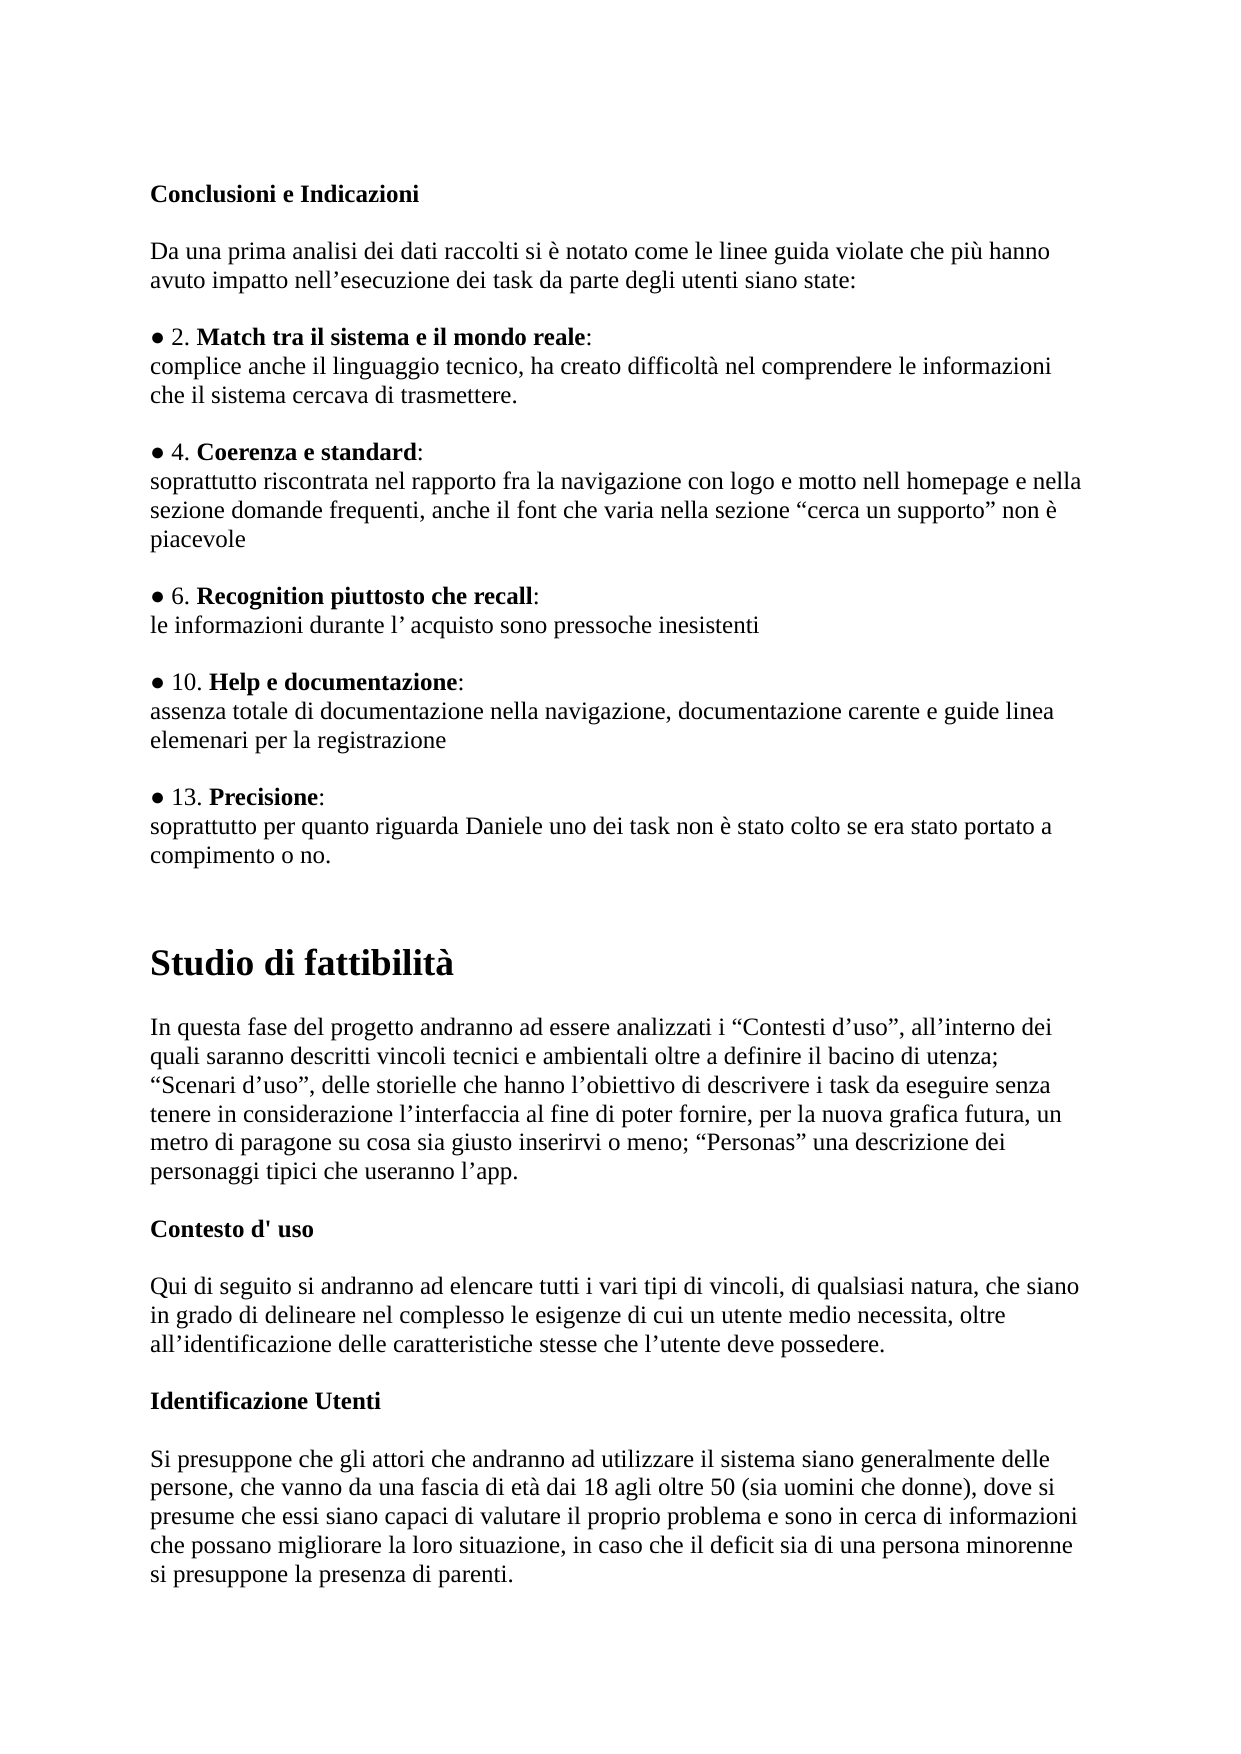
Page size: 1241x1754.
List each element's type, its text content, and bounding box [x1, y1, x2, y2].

text assenza totale di documentazione nella navigazione, documentazione carente e guide linea elemenari per la registrazione [150, 696, 1090, 754]
text ● 10. Help e documentazione: [150, 667, 1090, 696]
text Identificazione Utenti [150, 1386, 1090, 1415]
text Conclusioni e Indicazioni [150, 179, 1090, 207]
text ● 6. Recognition piuttosto che recall: [150, 581, 1090, 610]
text Da una prima analisi dei dati raccolti si è notato come le linee guida violate che più hanno avuto impatto nell’esecuzione dei task da parte degli utenti siano state: [150, 236, 1090, 294]
text Qui di seguito si andranno ad elencare tutti i vari tipi di vincoli, di qualsiasi natura, che siano in grado di delineare nel complesso le esigenze di cui un utente medio necessita, oltre all’identificazione delle caratteristiche stesse che l’utente deve possedere. [150, 1271, 1090, 1357]
text complice anche il linguaggio tecnico, ha creato difficoltà nel comprendere le informazioni che il sistema cercava di trasmettere. [150, 351, 1090, 409]
text Contesto d' uso [150, 1214, 1090, 1242]
text ● 2. Match tra il sistema e il mondo reale: ​ [150, 322, 1090, 351]
text Studio di fattibilità [150, 941, 1090, 984]
text Si presuppone che gli attori che andranno ad utilizzare il sistema siano generalmente delle persone, che vanno da una fascia di età dai 18 agli oltre 50 (sia uomini che donne), dove si presume che essi siano capaci di valutare il proprio problema e sono in cerca di informazioni che possano migliorare la loro situazione, in caso che il deficit sia di una persona minorenne si presuppone la presenza di parenti. [150, 1444, 1090, 1587]
text ​le informazioni durante l’ acquisto sono pressoche inesistenti [150, 610, 1090, 639]
text ● 13. Precisione: ​ [150, 782, 1090, 811]
text ● 4. Coerenza e standard: [150, 437, 1090, 466]
text ​soprattutto riscontrata nel rapporto fra la navigazione con logo e motto nell homepage e nella sezione domande frequenti, anche il font che varia nella sezione “cerca un supporto” non è piacevole [150, 466, 1090, 552]
text In questa fase del progetto andranno ad essere analizzati i “Contesti d’uso”, all’interno dei quali saranno descritti vincoli tecnici e ambientali oltre a definire il bacino di utenza; “Scenari d’uso”, delle storielle che hanno l’obiettivo di descrivere i task da eseguire senza tenere in considerazione l’interfaccia al fine di poter fornire, per la nuova grafica futura, un metro di paragone su cosa sia giusto inserirvi o meno; “Personas” una descrizione dei personaggi tipici che useranno l’app. [150, 1012, 1090, 1185]
text soprattutto per quanto riguarda Daniele uno dei task non è stato colto se era stato portato a compimento o no. [150, 811, 1090, 869]
